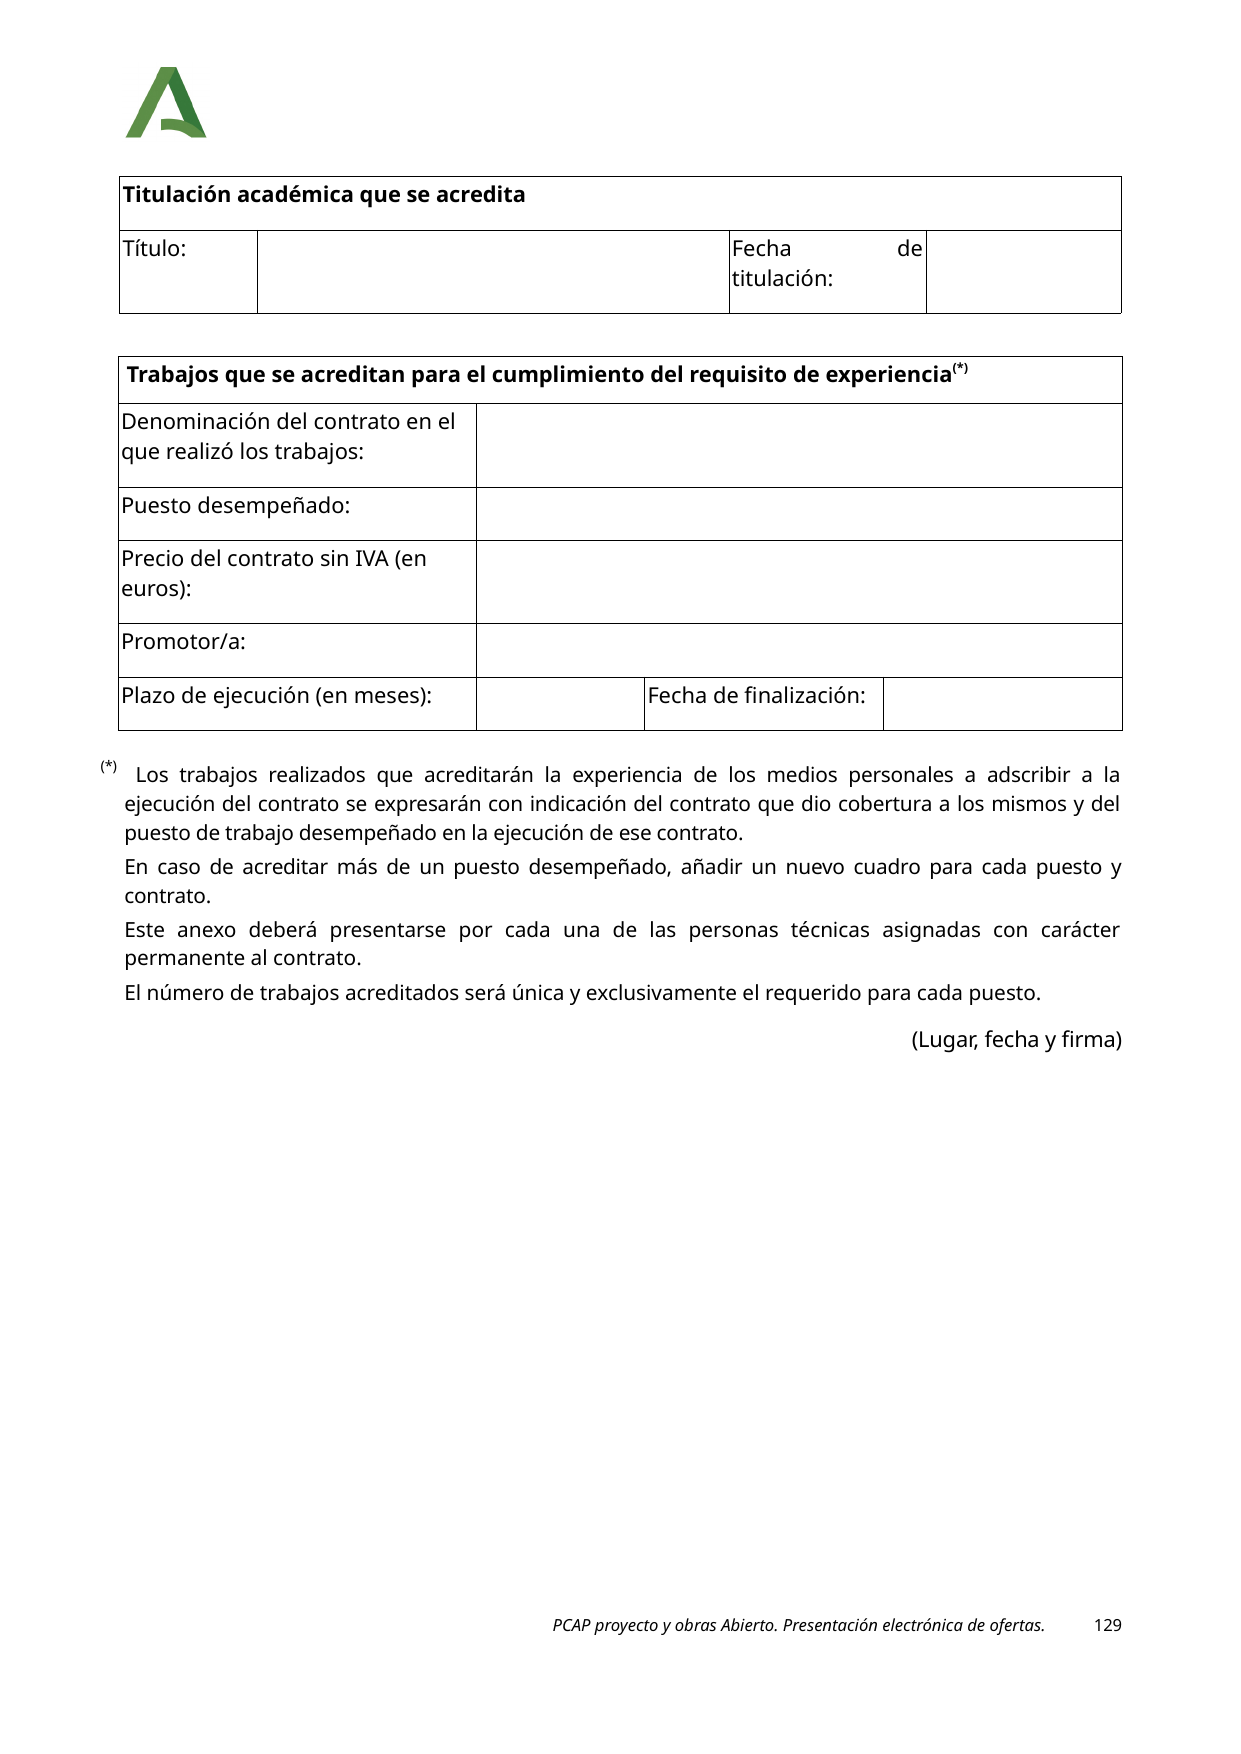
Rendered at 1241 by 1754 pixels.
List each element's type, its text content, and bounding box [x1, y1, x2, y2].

text Este anexo deberá presentarse por cada una de las personas técnicas asignadas con carácter permanente al contrato. [124, 915, 1122, 972]
table_cell [477, 488, 1122, 540]
table_cell [477, 404, 1122, 487]
table_cell [477, 541, 1122, 623]
table_cell Título: [120, 231, 257, 313]
table_cell [477, 678, 644, 730]
table_cell [927, 231, 1121, 313]
table_cell Plazo de ejecución (en meses): [119, 678, 476, 730]
table_cell [884, 678, 1122, 730]
table_cell [258, 231, 729, 313]
table_header Trabajos que se acreditan para el cumplimiento del requisito de experiencia(*) [119, 357, 1122, 403]
text (*) Los trabajos realizados que acreditarán la experiencia de los medios personales a adscribir a la ejecución del contrato se expresarán con indicación del contrato que dio cobertura a los mismos y del puesto de trabajo desempeñado en la ejecución de ese contrato. [100, 755, 1122, 846]
text En caso de acreditar más de un puesto desempeñado, añadir un nuevo cuadro para cada puesto y contrato. [124, 852, 1122, 909]
table_cell Precio del contrato sin IVA (en euros): [119, 541, 476, 623]
table_cell Promotor/a: [119, 624, 476, 677]
table_cell Fecha de finalización: [645, 678, 883, 730]
table_cell [477, 624, 1122, 677]
table_cell Puesto desempeñado: [119, 488, 476, 540]
text (Lugar, fecha y firma) [118, 1024, 1122, 1056]
picture [121, 62, 210, 142]
text El número de trabajos acreditados será única y exclusivamente el requerido para cada puesto. [124, 978, 1122, 1006]
table_header Titulación académica que se acredita [120, 177, 1121, 230]
table_cell Fecha de titulación: [730, 231, 926, 313]
table_cell Denominación del contrato en el que realizó los trabajos: [119, 404, 476, 487]
